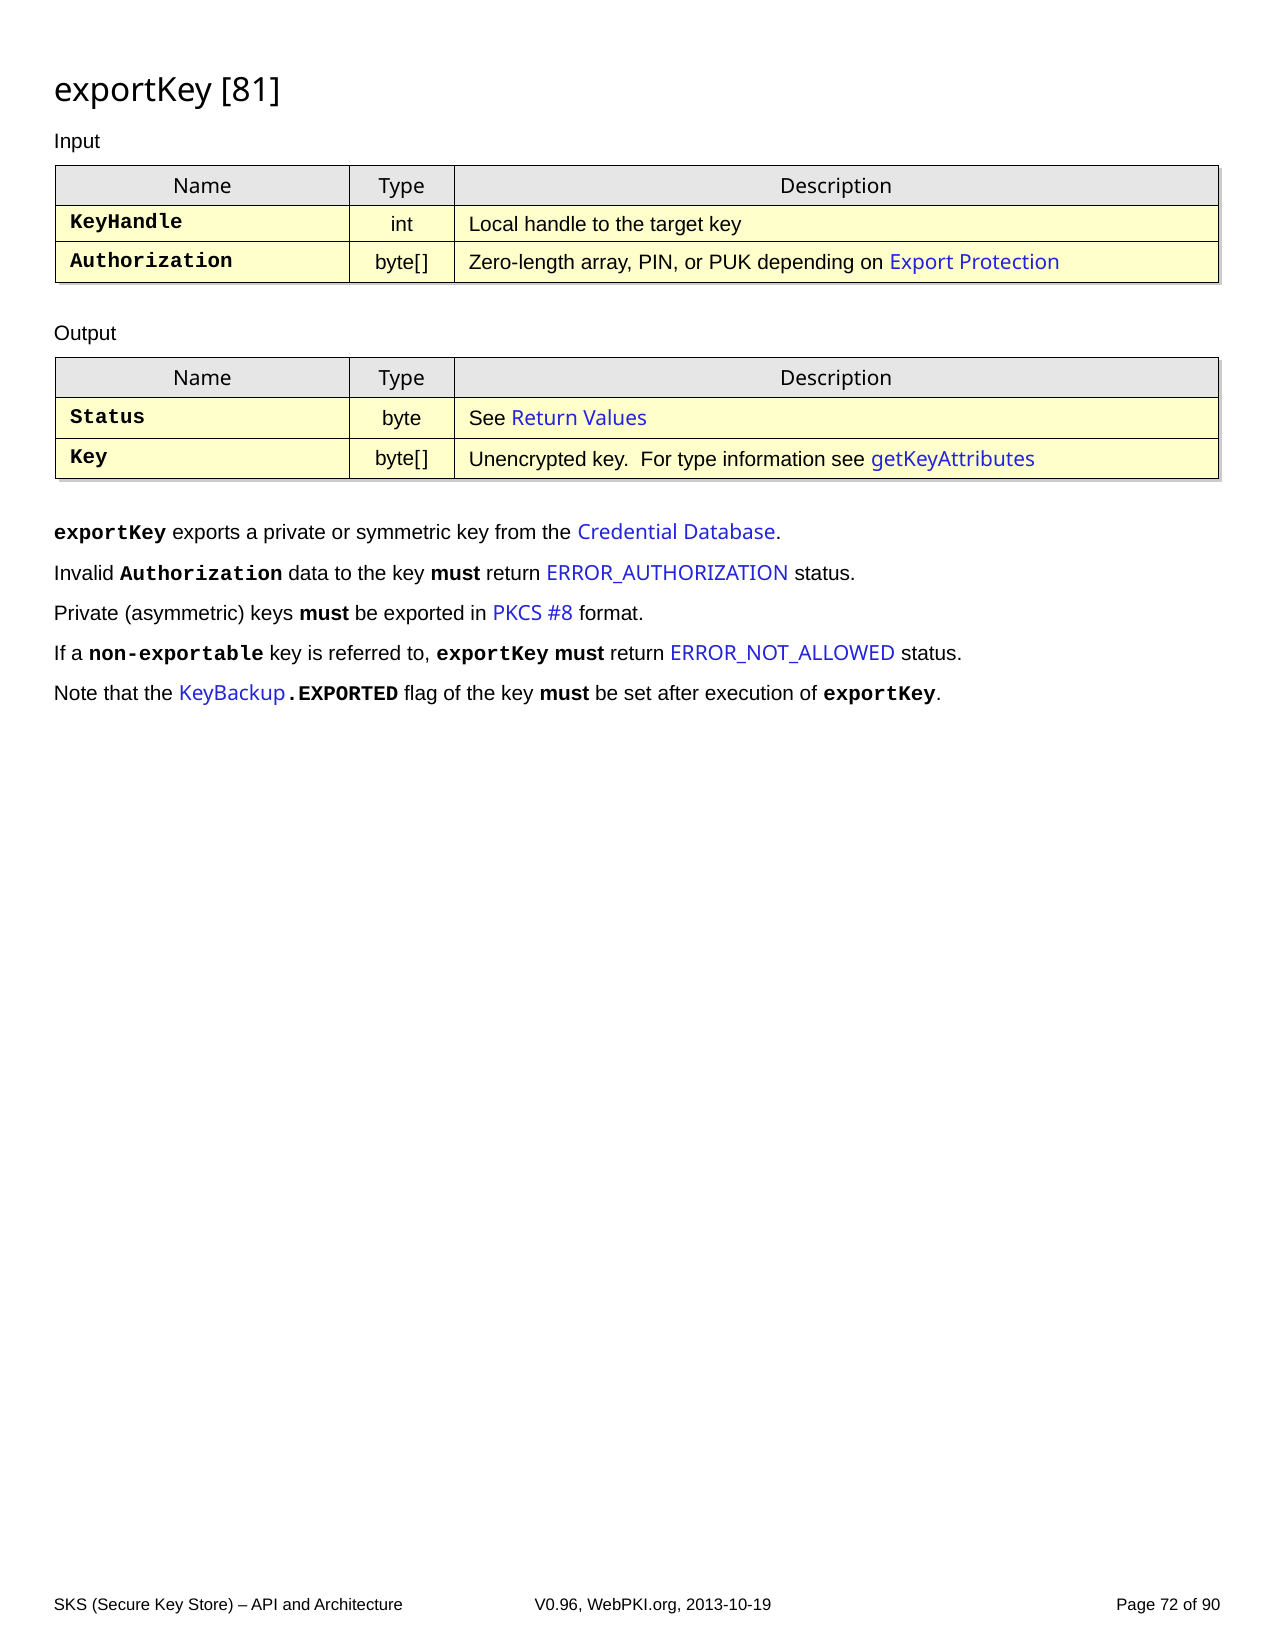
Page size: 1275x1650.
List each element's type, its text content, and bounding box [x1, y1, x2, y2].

table_cell byte⁮[ ] [350, 242, 454, 282]
table_header Name [56, 358, 349, 397]
table_header Name [56, 166, 349, 205]
table_header Type [350, 166, 454, 205]
text Invalid Authorization data to the key must return ERROR_AUTHORIZATION status. [54, 558, 1221, 586]
text Input [54, 129, 1221, 153]
table_cell Authorization [56, 242, 349, 282]
table_cell See Return Values [455, 398, 1218, 438]
table_cell byte⁮[ ] [350, 439, 454, 478]
text Private (asymmetric) keys must be exported in PKCS #8 format. [54, 598, 1221, 626]
table_cell Local handle to the target key [455, 206, 1218, 241]
subtitle exportKey [81] [54, 66, 1221, 111]
table_cell Unencrypted key. For type information see getKeyAttributes [455, 439, 1218, 478]
text Output [54, 321, 1221, 345]
table_cell Status [56, 398, 349, 438]
table_cell byte [350, 398, 454, 438]
table_header Description [455, 358, 1218, 397]
table_cell int [350, 206, 454, 241]
table_header Type [350, 358, 454, 397]
text exportKey exports a private or symmetric key from the Credential Database. [54, 517, 1221, 546]
table_cell Key [56, 439, 349, 478]
text If a non-exportable key is referred to, exportKey must return ERROR_NOT_ALLOWED status. [54, 638, 1221, 667]
text Note that the KeyBackup.EXPORTED flag of the key must be set after execution of exportKey. [54, 678, 1221, 707]
table_cell Zero-length array, PIN, or PUK depending on Export Protection [455, 242, 1218, 282]
table_header Description [455, 166, 1218, 205]
table_cell KeyHandle [56, 206, 349, 241]
